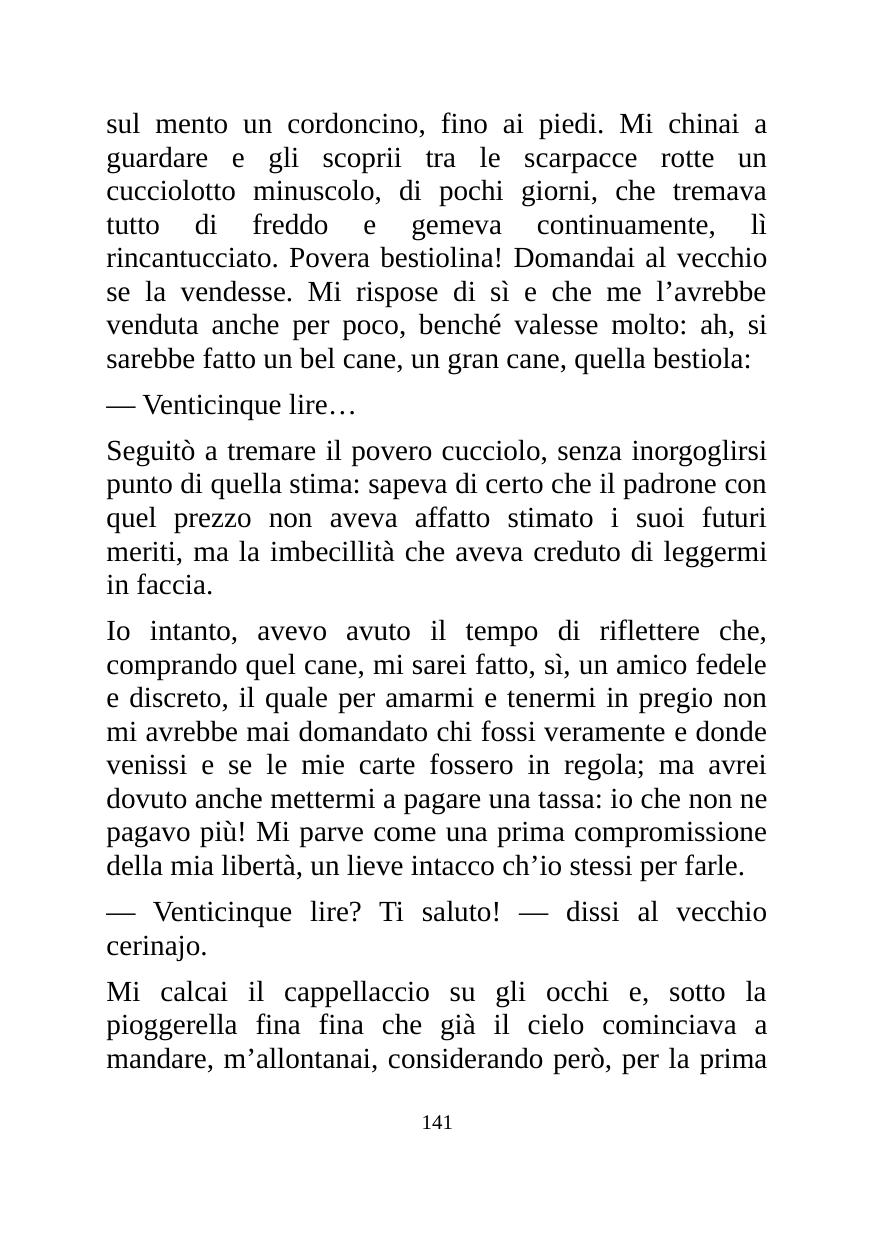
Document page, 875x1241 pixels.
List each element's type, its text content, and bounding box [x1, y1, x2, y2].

text Io intanto, avevo avuto il tempo di riflettere che, comprando quel cane, mi sarei fatto, sì, un amico fedele e discreto, il quale per amarmi e tenermi in pregio non mi avrebbe mai domandato chi fossi veramente e donde venissi e se le mie carte fossero in regola; ma avrei dovuto anche mettermi a pagare una tassa: io che non ne pagavo più! Mi parve come una prima compromissione della mia libertà, un lieve intacco ch’io stessi per farle. [106, 613, 768, 882]
text Mi calcai il cappellaccio su gli occhi e, sotto la pioggerella fina fina che già il cielo cominciava a mandare, m’allontanai, considerando però, per la prima [106, 974, 768, 1074]
text — Venticinque lire? Ti saluto! — dissi al vecchio cerinajo. [106, 894, 768, 961]
text — Venticinque lire… [106, 387, 768, 421]
text Seguitò a tremare il povero cucciolo, senza inorgoglirsi punto di quella stima: sapeva di certo che il padrone con quel prezzo non aveva affatto stimato i suoi futuri meriti, ma la imbecillità che aveva creduto di leggermi in faccia. [106, 433, 768, 601]
text sul mento un cordoncino, fino ai piedi. Mi chinai a guardare e gli scoprii tra le scarpacce rotte un cucciolotto minuscolo, di pochi giorni, che tremava tutto di freddo e gemeva continuamente, lì rincantucciato. Povera bestiolina! Domandai al vecchio se la vendesse. Mi rispose di sì e che me l’avrebbe venduta anche per poco, benché valesse molto: ah, si sarebbe fatto un bel cane, un gran cane, quella bestiola: [106, 106, 768, 374]
